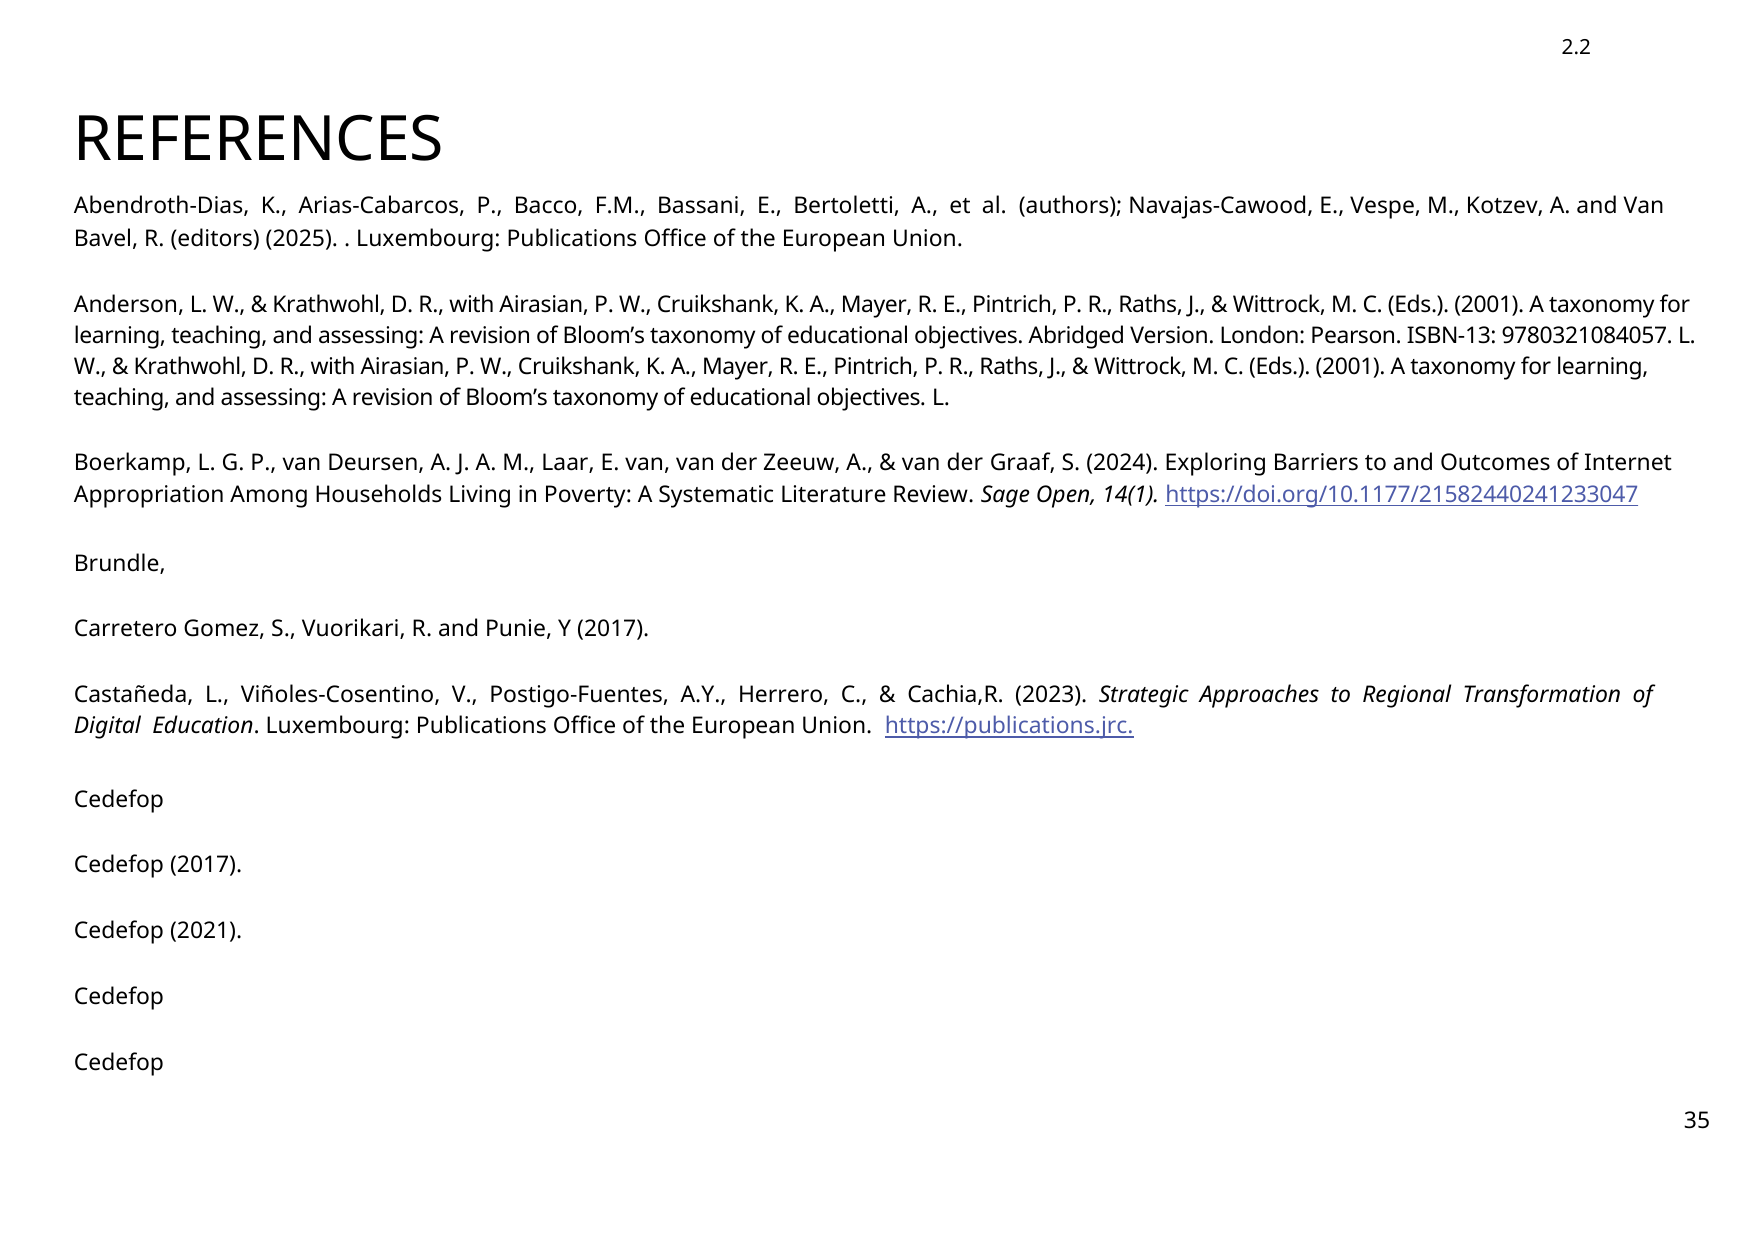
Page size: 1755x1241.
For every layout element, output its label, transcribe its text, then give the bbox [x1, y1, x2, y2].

subtitle REFERENCES [74, 94, 1710, 179]
text Cedefop (2021). [74, 914, 1663, 945]
text Brundle, [74, 546, 1706, 578]
text Cedefop [74, 782, 1662, 814]
text Abendroth-Dias, K., Arias-Cabarcos, P., Bacco, F.M., Bassani, E., Bertoletti, A., et al. (authors); Navajas-Cawood, E., Vespe, M., Kotzev, A. and Van Bavel, R. (editors) (2025). . Luxembourg: Publications Office of the European Union. [74, 189, 1710, 253]
text Cedefop [74, 1046, 1663, 1077]
text Boerkamp, L. G. P., van Deursen, A. J. A. M., Laar, E. van, van der Zeeuw, A., & van der Graaf, S. (2024). Exploring Barriers to and Outcomes of Internet Appropriation Among Households Living in Poverty: A Systematic Literature Review. Sage Open, 14(1). https://doi.org/10.1177/21582440241233047 [74, 446, 1710, 510]
text Cedefop (2017). [74, 848, 1663, 879]
text Carretero Gomez, S., Vuorikari, R. and Punie, Y (2017). [74, 612, 1710, 644]
text Castañeda, L., Viñoles-Cosentino, V., Postigo-Fuentes, A.Y., Herrero, C., & Cachia,R. (2023). Strategic Approaches to Regional Transformation of Digital Education. Luxembourg: Publications Office of the European Union. https://publications.jrc. [74, 678, 1710, 741]
text Anderson, L. W., & Krathwohl, D. R., with Airasian, P. W., Cruikshank, K. A., Mayer, R. E., Pintrich, P. R., Raths, J., & Wittrock, M. C. (Eds.). (2001). A taxonomy for learning, teaching, and assessing: A revision of Bloom’s taxonomy of educational objectives. Abridged Version. London: Pearson. ISBN-13: 9780321084057. L. W., & Krathwohl, D. R., with Airasian, P. W., Cruikshank, K. A., Mayer, R. E., Pintrich, P. R., Raths, J., & Wittrock, M. C. (Eds.). (2001). A taxonomy for learning, teaching, and assessing: A revision of Bloom’s taxonomy of educational objectives. L. [74, 288, 1710, 413]
text Cedefop [74, 980, 1662, 1011]
